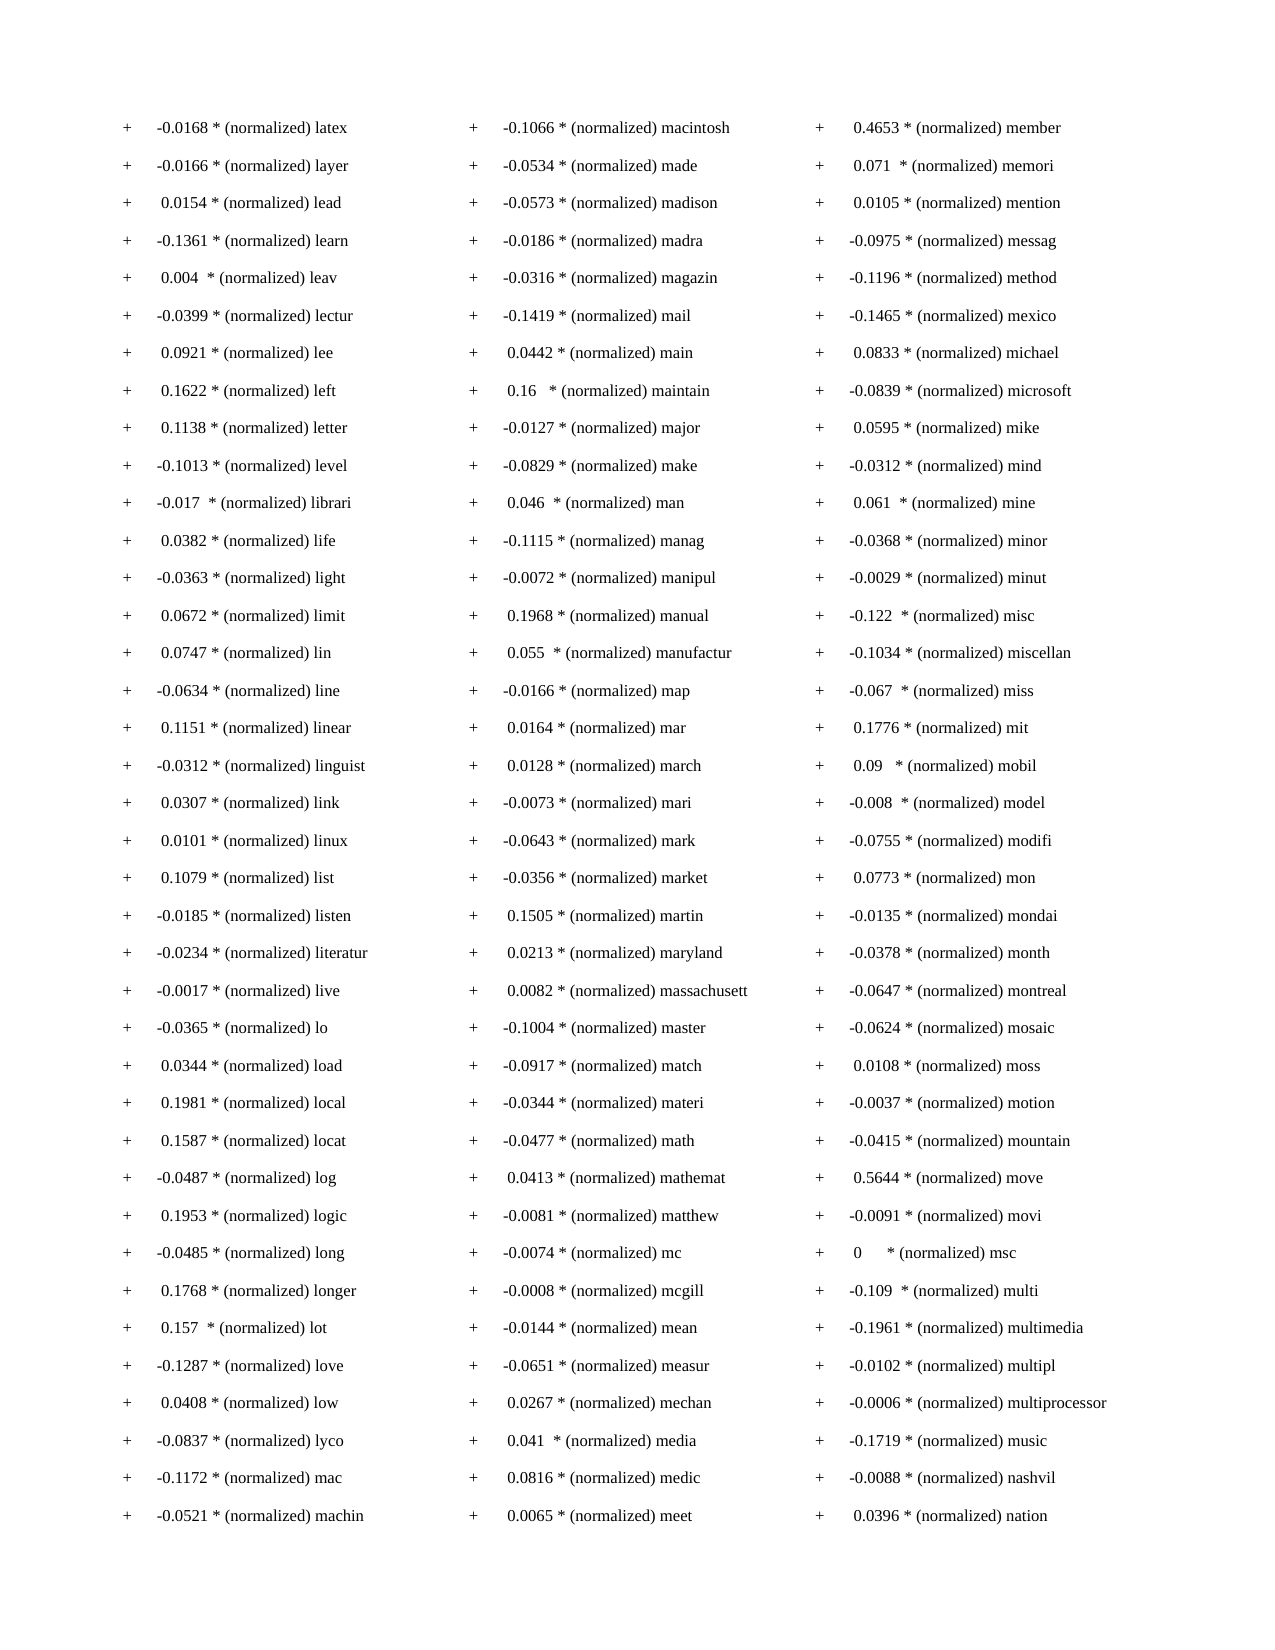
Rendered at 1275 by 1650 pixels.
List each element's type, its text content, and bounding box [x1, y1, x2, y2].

text + 0.0595 * (normalized) mike [811, 418, 1157, 437]
text + -0.008 * (normalized) model [811, 793, 1157, 812]
text + -0.0312 * (normalized) mind [811, 456, 1157, 475]
text + -0.1013 * (normalized) level [118, 456, 464, 475]
text + -0.0091 * (normalized) movi [811, 1206, 1157, 1225]
text + 0.004 * (normalized) leav [118, 268, 464, 287]
text + -0.0037 * (normalized) motion [811, 1093, 1157, 1112]
text + -0.0573 * (normalized) madison [464, 193, 811, 212]
text + -0.0365 * (normalized) lo [118, 1018, 464, 1037]
text + -0.0477 * (normalized) math [464, 1131, 811, 1150]
text + 0.157 * (normalized) lot [118, 1318, 464, 1337]
text + -0.1115 * (normalized) manag [464, 531, 811, 550]
text + 0.0065 * (normalized) meet [464, 1506, 811, 1525]
text + -0.0415 * (normalized) mountain [811, 1131, 1157, 1150]
text + 0.0154 * (normalized) lead [118, 193, 464, 212]
text + 0.0396 * (normalized) nation [811, 1506, 1157, 1525]
text + 0.1768 * (normalized) longer [118, 1281, 464, 1300]
text + 0.0747 * (normalized) lin [118, 643, 464, 662]
text + -0.0643 * (normalized) mark [464, 831, 811, 850]
text + -0.0837 * (normalized) lyco [118, 1431, 464, 1450]
text + 0.1981 * (normalized) local [118, 1093, 464, 1112]
text + 0.4653 * (normalized) member [811, 118, 1157, 137]
text + -0.0399 * (normalized) lectur [118, 306, 464, 325]
text + 0.09 * (normalized) mobil [811, 756, 1157, 775]
text + -0.0074 * (normalized) mc [464, 1243, 811, 1262]
text + 0.0213 * (normalized) maryland [464, 943, 811, 962]
text + -0.0363 * (normalized) light [118, 568, 464, 587]
text + -0.0017 * (normalized) live [118, 981, 464, 1000]
text + -0.0006 * (normalized) multiprocessor [811, 1393, 1157, 1412]
text + 0.0164 * (normalized) mar [464, 718, 811, 737]
text + -0.0917 * (normalized) match [464, 1056, 811, 1075]
text + 0.0382 * (normalized) life [118, 531, 464, 550]
text + -0.0127 * (normalized) major [464, 418, 811, 437]
text + -0.0651 * (normalized) measur [464, 1356, 811, 1375]
text + -0.0008 * (normalized) mcgill [464, 1281, 811, 1300]
text + -0.1719 * (normalized) music [811, 1431, 1157, 1450]
text + -0.1961 * (normalized) multimedia [811, 1318, 1157, 1337]
text + -0.1361 * (normalized) learn [118, 231, 464, 250]
text + 0.16 * (normalized) maintain [464, 381, 811, 400]
text + 0.0921 * (normalized) lee [118, 343, 464, 362]
text + -0.0487 * (normalized) log [118, 1168, 464, 1187]
text + -0.1172 * (normalized) mac [118, 1468, 464, 1487]
text + 0 * (normalized) msc [811, 1243, 1157, 1262]
text + 0.0816 * (normalized) medic [464, 1468, 811, 1487]
text + -0.0368 * (normalized) minor [811, 531, 1157, 550]
text + 0.0773 * (normalized) mon [811, 868, 1157, 887]
text + 0.0413 * (normalized) mathemat [464, 1168, 811, 1187]
text + 0.0267 * (normalized) mechan [464, 1393, 811, 1412]
text + 0.0672 * (normalized) limit [118, 606, 464, 625]
text + 0.055 * (normalized) manufactur [464, 643, 811, 662]
text + -0.1287 * (normalized) love [118, 1356, 464, 1375]
text + -0.0168 * (normalized) latex [118, 118, 464, 137]
text + -0.1419 * (normalized) mail [464, 306, 811, 325]
text + -0.0029 * (normalized) minut [811, 568, 1157, 587]
text + -0.1034 * (normalized) miscellan [811, 643, 1157, 662]
text + 0.1079 * (normalized) list [118, 868, 464, 887]
text + -0.0072 * (normalized) manipul [464, 568, 811, 587]
text + -0.109 * (normalized) multi [811, 1281, 1157, 1300]
text + 0.0108 * (normalized) moss [811, 1056, 1157, 1075]
text + 0.046 * (normalized) man [464, 493, 811, 512]
text + 0.0833 * (normalized) michael [811, 343, 1157, 362]
text + -0.0135 * (normalized) mondai [811, 906, 1157, 925]
text + -0.0144 * (normalized) mean [464, 1318, 811, 1337]
text + 0.5644 * (normalized) move [811, 1168, 1157, 1187]
text + -0.0647 * (normalized) montreal [811, 981, 1157, 1000]
text + 0.1953 * (normalized) logic [118, 1206, 464, 1225]
text + -0.0073 * (normalized) mari [464, 793, 811, 812]
text + -0.0485 * (normalized) long [118, 1243, 464, 1262]
text + 0.071 * (normalized) memori [811, 156, 1157, 175]
text + 0.0307 * (normalized) link [118, 793, 464, 812]
text + 0.1622 * (normalized) left [118, 381, 464, 400]
text + -0.1196 * (normalized) method [811, 268, 1157, 287]
text + 0.0344 * (normalized) load [118, 1056, 464, 1075]
text + -0.0534 * (normalized) made [464, 156, 811, 175]
text + -0.0185 * (normalized) listen [118, 906, 464, 925]
text + 0.0408 * (normalized) low [118, 1393, 464, 1412]
text + 0.0442 * (normalized) main [464, 343, 811, 362]
text + -0.0344 * (normalized) materi [464, 1093, 811, 1112]
text + -0.0975 * (normalized) messag [811, 231, 1157, 250]
text + -0.1465 * (normalized) mexico [811, 306, 1157, 325]
text + -0.0634 * (normalized) line [118, 681, 464, 700]
text + 0.1151 * (normalized) linear [118, 718, 464, 737]
text + -0.0356 * (normalized) market [464, 868, 811, 887]
text + -0.122 * (normalized) misc [811, 606, 1157, 625]
text + -0.0316 * (normalized) magazin [464, 268, 811, 287]
text + 0.061 * (normalized) mine [811, 493, 1157, 512]
text + -0.0166 * (normalized) map [464, 681, 811, 700]
text + 0.1776 * (normalized) mit [811, 718, 1157, 737]
text + 0.0082 * (normalized) massachusett [464, 981, 811, 1000]
text + -0.0312 * (normalized) linguist [118, 756, 464, 775]
text + -0.0378 * (normalized) month [811, 943, 1157, 962]
text + -0.0186 * (normalized) madra [464, 231, 811, 250]
text + -0.0166 * (normalized) layer [118, 156, 464, 175]
text + 0.1138 * (normalized) letter [118, 418, 464, 437]
text + 0.0128 * (normalized) march [464, 756, 811, 775]
text + -0.0839 * (normalized) microsoft [811, 381, 1157, 400]
text + -0.1066 * (normalized) macintosh [464, 118, 811, 137]
text + -0.0624 * (normalized) mosaic [811, 1018, 1157, 1037]
text + -0.0755 * (normalized) modifi [811, 831, 1157, 850]
text + -0.0081 * (normalized) matthew [464, 1206, 811, 1225]
text + -0.017 * (normalized) librari [118, 493, 464, 512]
text + 0.1968 * (normalized) manual [464, 606, 811, 625]
text + 0.1587 * (normalized) locat [118, 1131, 464, 1150]
text + -0.067 * (normalized) miss [811, 681, 1157, 700]
text + 0.041 * (normalized) media [464, 1431, 811, 1450]
text + -0.0829 * (normalized) make [464, 456, 811, 475]
text + 0.0105 * (normalized) mention [811, 193, 1157, 212]
text + 0.0101 * (normalized) linux [118, 831, 464, 850]
text + -0.0234 * (normalized) literatur [118, 943, 464, 962]
text + -0.1004 * (normalized) master [464, 1018, 811, 1037]
text + -0.0521 * (normalized) machin [118, 1506, 464, 1525]
text + -0.0088 * (normalized) nashvil [811, 1468, 1157, 1487]
text + 0.1505 * (normalized) martin [464, 906, 811, 925]
text + -0.0102 * (normalized) multipl [811, 1356, 1157, 1375]
